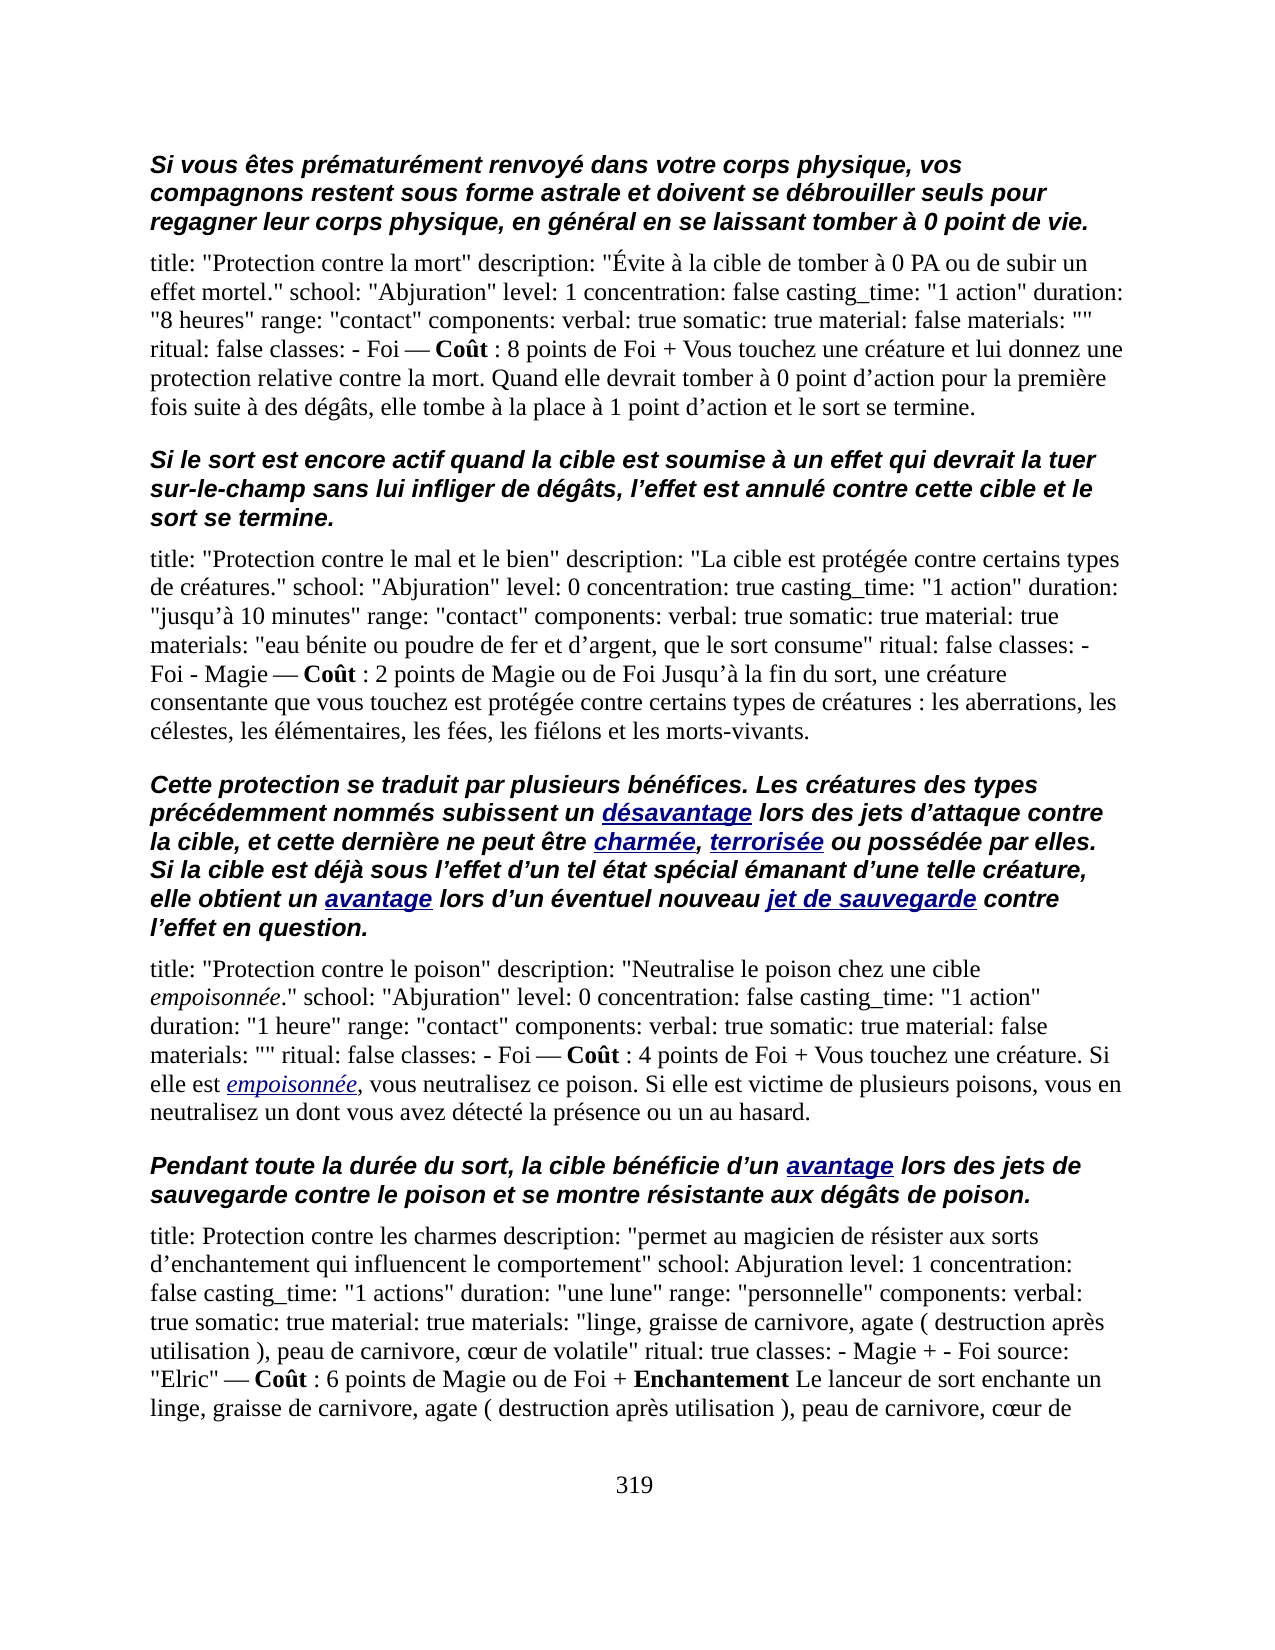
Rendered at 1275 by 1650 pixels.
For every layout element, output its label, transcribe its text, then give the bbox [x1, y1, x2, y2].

subtitle Si le sort est encore actif quand la cible est soumise à un effet qui devrait la tuer sur-le-champ sans lui infliger de dégâts, l’effet est annulé contre cette cible et le sort se termine. [150, 446, 1125, 531]
text title: "Protection contre le poison" description: "Neutralise le poison chez une cible empoisonnée." school: "Abjuration" level: 0 concentration: false casting_time: "1 action" duration: "1 heure" range: "contact" components: verbal: true somatic: true material: false materials: "" ritual: false classes: - Foi — Coût : 4 points de Foi + Vous touchez une créature. Si elle est empoisonnée, vous neutralisez ce poison. Si elle est victime de plusieurs poisons, vous en neutralisez un dont vous avez détecté la présence ou un au hasard. [150, 954, 1125, 1126]
subtitle Pendant toute la durée du sort, la cible bénéficie d’un avantage lors des jets de sauvegarde contre le poison et se montre résistante aux dégâts de poison. [150, 1151, 1125, 1208]
text title: "Protection contre le mal et le bien" description: "La cible est protégée contre certains types de créatures." school: "Abjuration" level: 0 concentration: true casting_time: "1 action" duration: "jusqu’à 10 minutes" range: "contact" components: verbal: true somatic: true material: true materials: "eau bénite ou poudre de fer et d’argent, que le sort consume" ritual: false classes: - Foi - Magie — Coût : 2 points de Magie ou de Foi Jusqu’à la fin du sort, une créature consentante que vous touchez est protégée contre certains types de créatures : les aberrations, les célestes, les élémentaires, les fées, les fiélons et les morts-vivants. [150, 544, 1125, 745]
text title: Protection contre les charmes description: "permet au magicien de résister aux sorts d’enchantement qui influencent le comportement" school: Abjuration level: 1 concentration: false casting_time: "1 actions" duration: "une lune" range: "personnelle" components: verbal: true somatic: true material: true materials: "linge, graisse de carnivore, agate ( destruction après utilisation ), peau de carnivore, cœur de volatile" ritual: true classes: - Magie + - Foi source: "Elric" — Coût : 6 points de Magie ou de Foi + Enchantement Le lanceur de sort enchante un linge, graisse de carnivore, agate ( destruction après utilisation ), peau de carnivore, cœur de [150, 1221, 1125, 1422]
text title: "Protection contre la mort" description: "Évite à la cible de tomber à 0 PA ou de subir un effet mortel." school: "Abjuration" level: 1 concentration: false casting_time: "1 action" duration: "8 heures" range: "contact" components: verbal: true somatic: true material: false materials: "" ritual: false classes: - Foi — Coût : 8 points de Foi + Vous touchez une créature et lui donnez une protection relative contre la mort. Quand elle devrait tomber à 0 point d’action pour la première fois suite à des dégâts, elle tombe à la place à 1 point d’action et le sort se termine. [150, 248, 1125, 421]
subtitle Cette protection se traduit par plusieurs bénéfices. Les créatures des types précédemment nommés subissent un désavantage lors des jets d’attaque contre la cible, et cette dernière ne peut être charmée, terrorisée ou possédée par elles. Si la cible est déjà sous l’effet d’un tel état spécial émanant d’une telle créature, elle obtient un avantage lors d’un éventuel nouveau jet de sauvegarde contre l’effet en question. [150, 770, 1125, 941]
subtitle Si vous êtes prématurément renvoyé dans votre corps physique, vos compagnons restent sous forme astrale et doivent se débrouiller seuls pour regagner leur corps physique, en général en se laissant tomber à 0 point de vie. [150, 150, 1125, 236]
